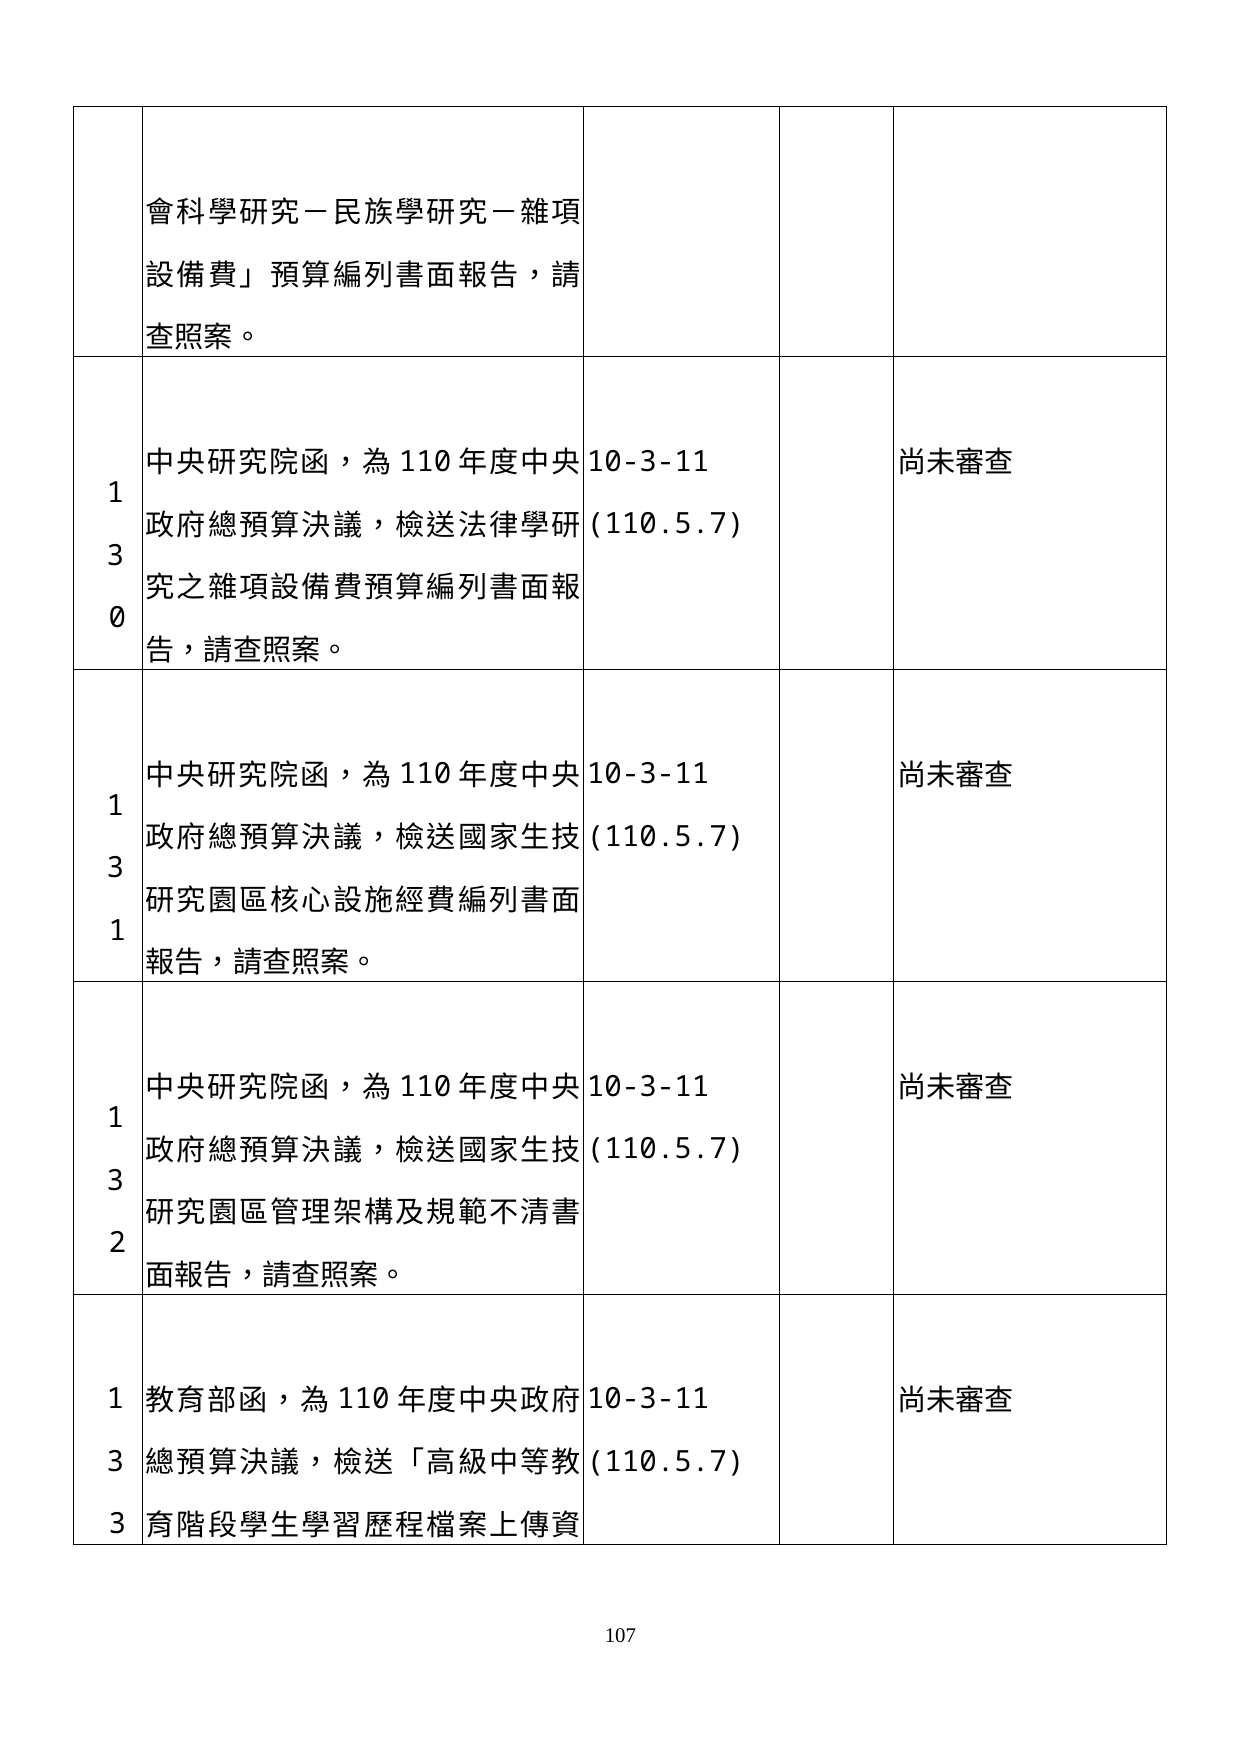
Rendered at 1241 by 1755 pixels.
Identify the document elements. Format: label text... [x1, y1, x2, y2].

table_cell [74, 1295, 142, 1543]
table_cell [584, 107, 779, 356]
table_cell [780, 107, 893, 356]
table_cell [74, 357, 142, 668]
table_cell 10-3-11 (110.5.7) [584, 982, 779, 1293]
table_cell 尚未審查 [894, 357, 1166, 668]
table_cell 10-3-11 (110.5.7) [584, 670, 779, 981]
table_cell [780, 982, 893, 1293]
table_cell 尚未審查 [894, 982, 1166, 1293]
table_cell 10-3-11 (110.5.7) [584, 1295, 779, 1543]
table_cell 尚未審查 [894, 670, 1166, 981]
table_cell 中央研究院函，為110年度中央政府總預算決議，檢送國家生技研究園區管理架構及規範不清書面報告，請查照案。 [143, 982, 583, 1293]
table_cell 教育部函，為110年度中央政府總預算決議，檢送「高級中等教育階段學生學習歷程檔案上傳資 [143, 1295, 583, 1543]
table_cell 中央研究院函，為110年度中央政府總預算決議，檢送法律學研究之雜項設備費預算編列書面報告，請查照案。 [143, 357, 583, 668]
table_cell 尚未審查 [894, 1295, 1166, 1543]
table_cell [780, 1295, 893, 1543]
table_cell [74, 670, 142, 981]
table_cell 會科學研究－民族學研究－雜項設備費」預算編列書面報告，請查照案。 [143, 107, 583, 356]
table_cell 中央研究院函，為110年度中央政府總預算決議，檢送國家生技研究園區核心設施經費編列書面報告，請查照案。 [143, 670, 583, 981]
table_cell [74, 107, 142, 356]
table_cell [780, 670, 893, 981]
table_cell [780, 357, 893, 668]
table_cell 10-3-11 (110.5.7) [584, 357, 779, 668]
table_cell [74, 982, 142, 1293]
table_cell [894, 107, 1166, 356]
